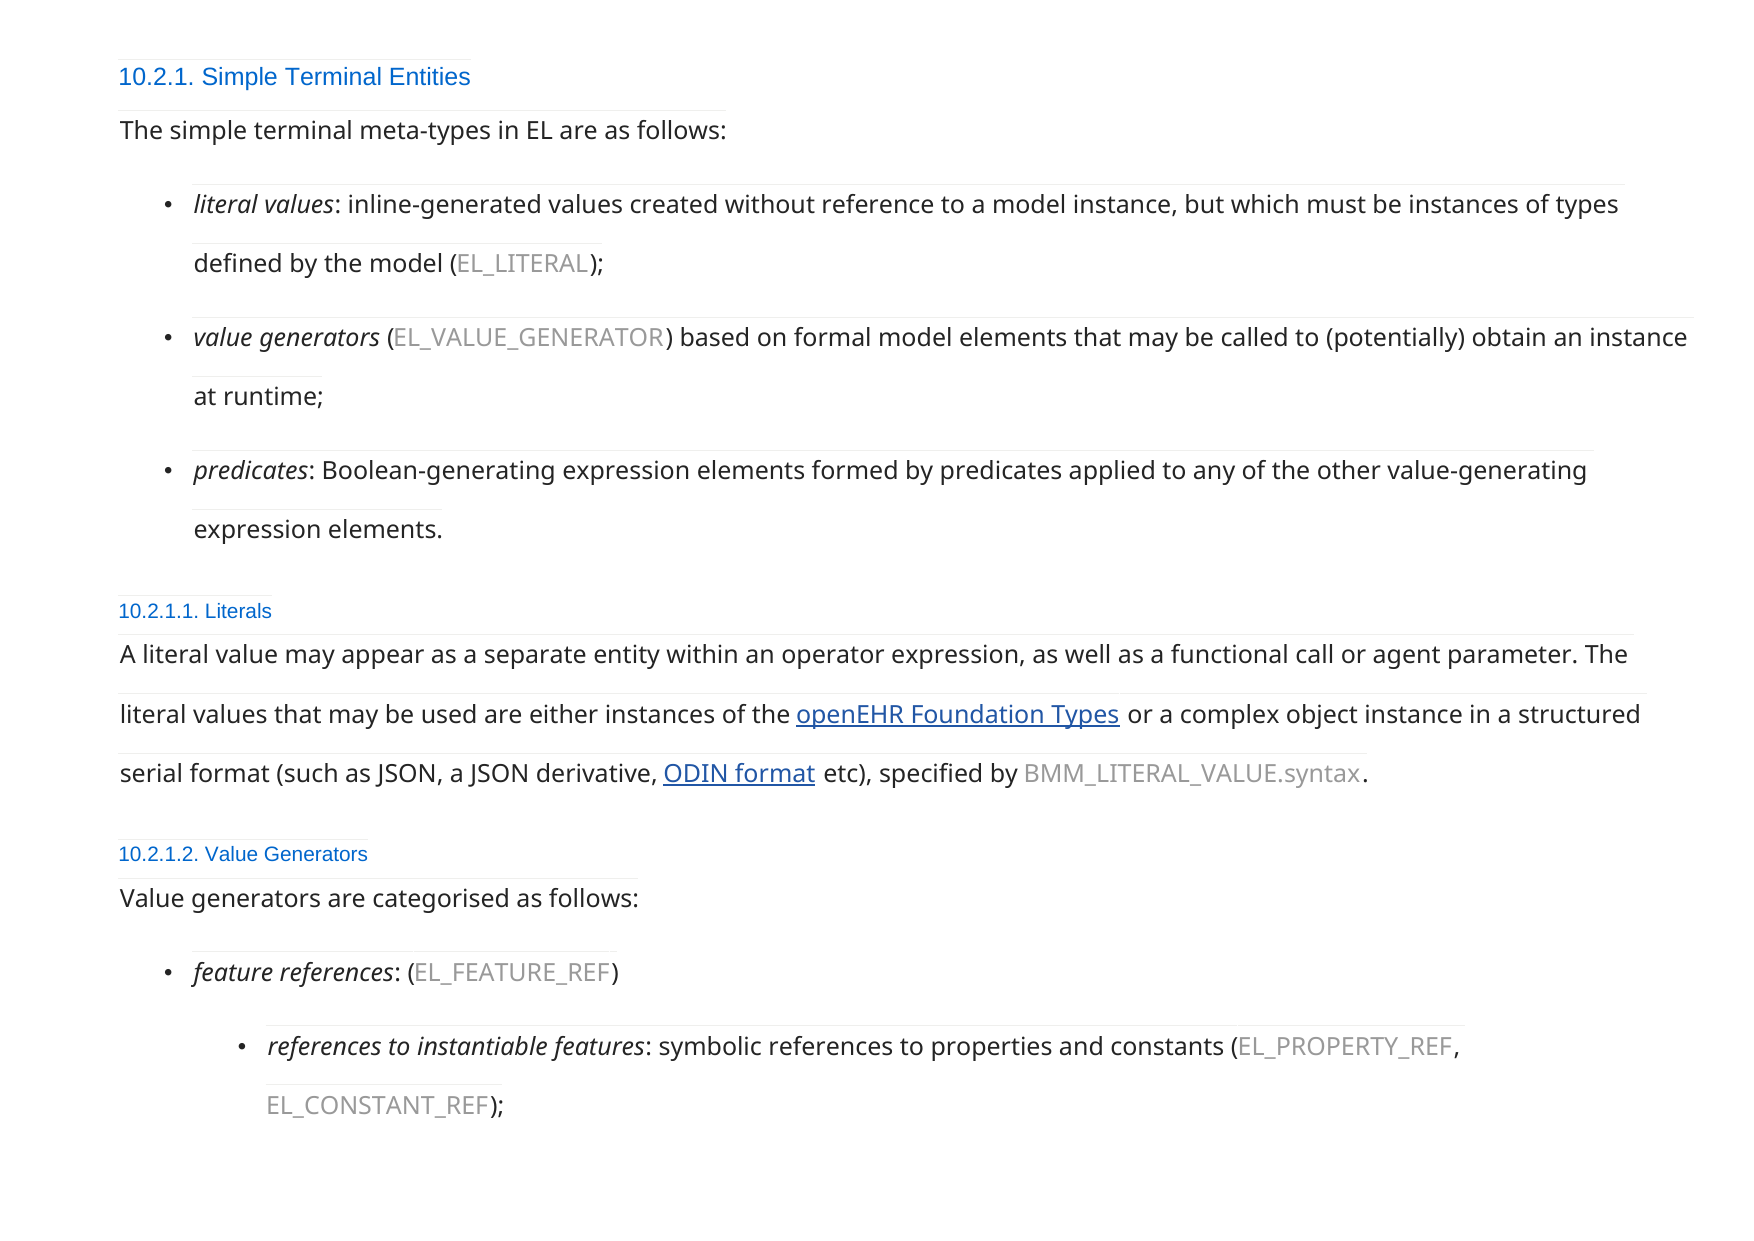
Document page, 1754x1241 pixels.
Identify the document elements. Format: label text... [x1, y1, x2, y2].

list literal values: inline-generated values created without reference to a model instance, but which must be instances of types defined by the model (EL_LITERAL); [162, 183, 1695, 280]
list value generators (EL_VALUE_GENERATOR) based on formal model elements that may be called to (potentially) obtain an instance at runtime; [162, 317, 1695, 413]
list references to instantiable features: symbolic references to properties and constants (EL_PROPERTY_REF, EL_CONSTANT_REF); [236, 1025, 1695, 1121]
subtitle 10.2.1.1. Literals [118, 595, 1695, 622]
subtitle 10.2.1.2. Value Generators [118, 839, 1695, 866]
list feature references: (EL_FEATURE_REF) [162, 951, 1695, 988]
text Value generators are categorised as follows: [118, 877, 1695, 914]
text A literal value may appear as a separate entity within an operator expression, as well as a functional call or agent parameter. The literal values that may be used are either instances of the openEHR Foundation Types or a complex object instance in a structured serial format (such as JSON, a JSON derivative, ODIN format etc), specified by BMM_LITERAL_VALUE.syntax. [118, 634, 1695, 789]
text The simple terminal meta-types in EL are as follows: [118, 110, 1695, 147]
list predicates: Boolean-generating expression elements formed by predicates applied to any of the other value-generating expression elements. [162, 450, 1695, 546]
subtitle 10.2.1. Simple Terminal Entities [118, 59, 1695, 91]
